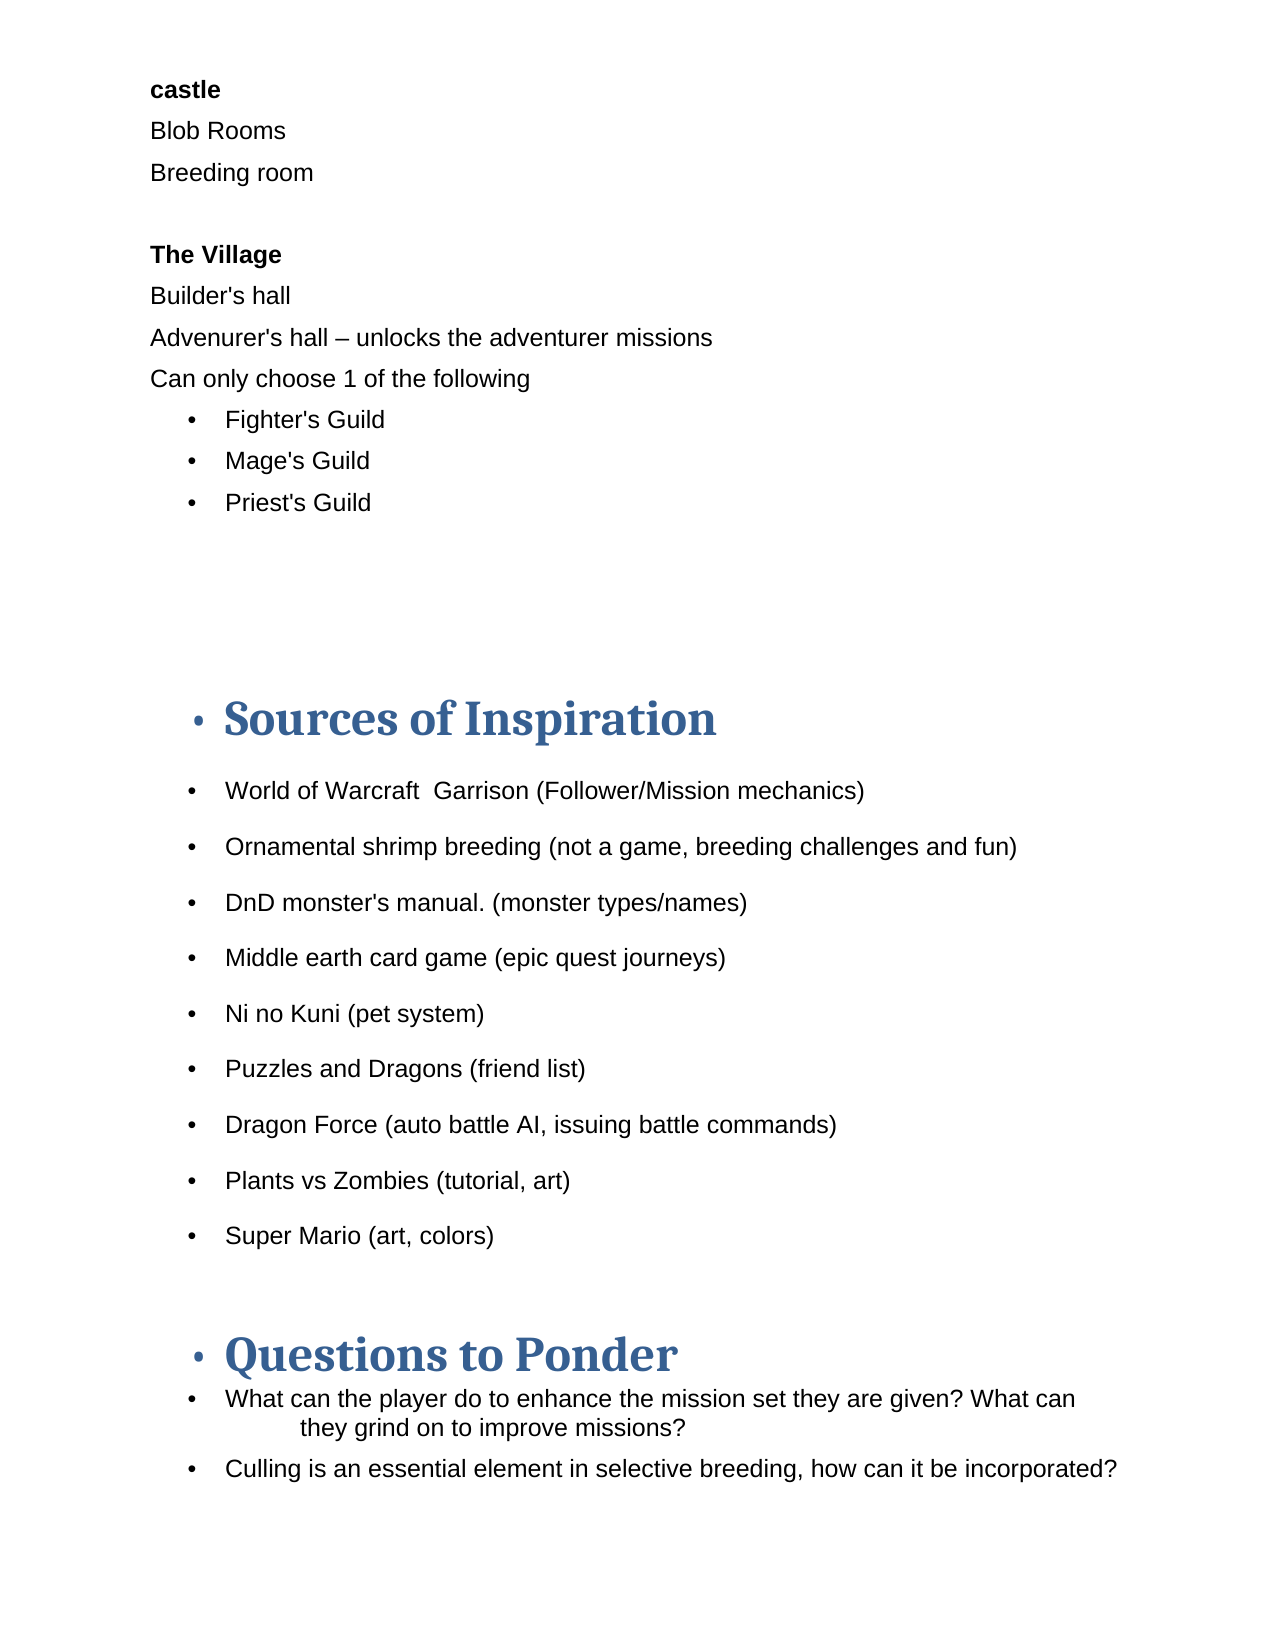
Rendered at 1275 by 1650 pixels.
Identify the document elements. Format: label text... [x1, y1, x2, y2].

text Breeding room [150, 157, 1125, 186]
text The Village [150, 240, 1125, 269]
list Ornamental shrimp breeding (not a game, breeding challenges and fun) [187, 832, 1125, 861]
list Culling is an essential element in selective breeding, how can it be incorporated? [187, 1454, 1125, 1483]
list Priest's Guild [187, 487, 1125, 545]
list Dragon Force (auto battle AI, issuing battle commands) [187, 1110, 1125, 1139]
text Builder's hall [150, 281, 1125, 310]
list Ni no Kuni (pet system) [187, 999, 1125, 1027]
list Fighter's Guild [187, 405, 1125, 434]
list World of Warcraft Garrison (Follower/Mission mechanics) [187, 776, 1125, 805]
text Blob Rooms [150, 116, 1125, 145]
text castle [150, 75, 1125, 104]
list Sources of Inspiration [187, 690, 1125, 747]
text Can only choose 1 of the following [150, 364, 1125, 392]
list What can the player do to enhance the mission set they are given? What can they grind on to improve missions? [187, 1384, 1125, 1442]
list Plants vs Zombies (tutorial, art) [187, 1166, 1125, 1194]
list Questions to Ponder [187, 1327, 1125, 1384]
list Puzzles and Dragons (friend list) [187, 1054, 1125, 1083]
list DnD monster's manual. (monster types/names) [187, 887, 1125, 916]
list Middle earth card game (epic quest journeys) [187, 943, 1125, 972]
text Advenurer's hall – unlocks the adventurer missions [150, 322, 1125, 351]
list Mage's Guild [187, 446, 1125, 475]
list Super Mario (art, colors) [187, 1221, 1125, 1250]
